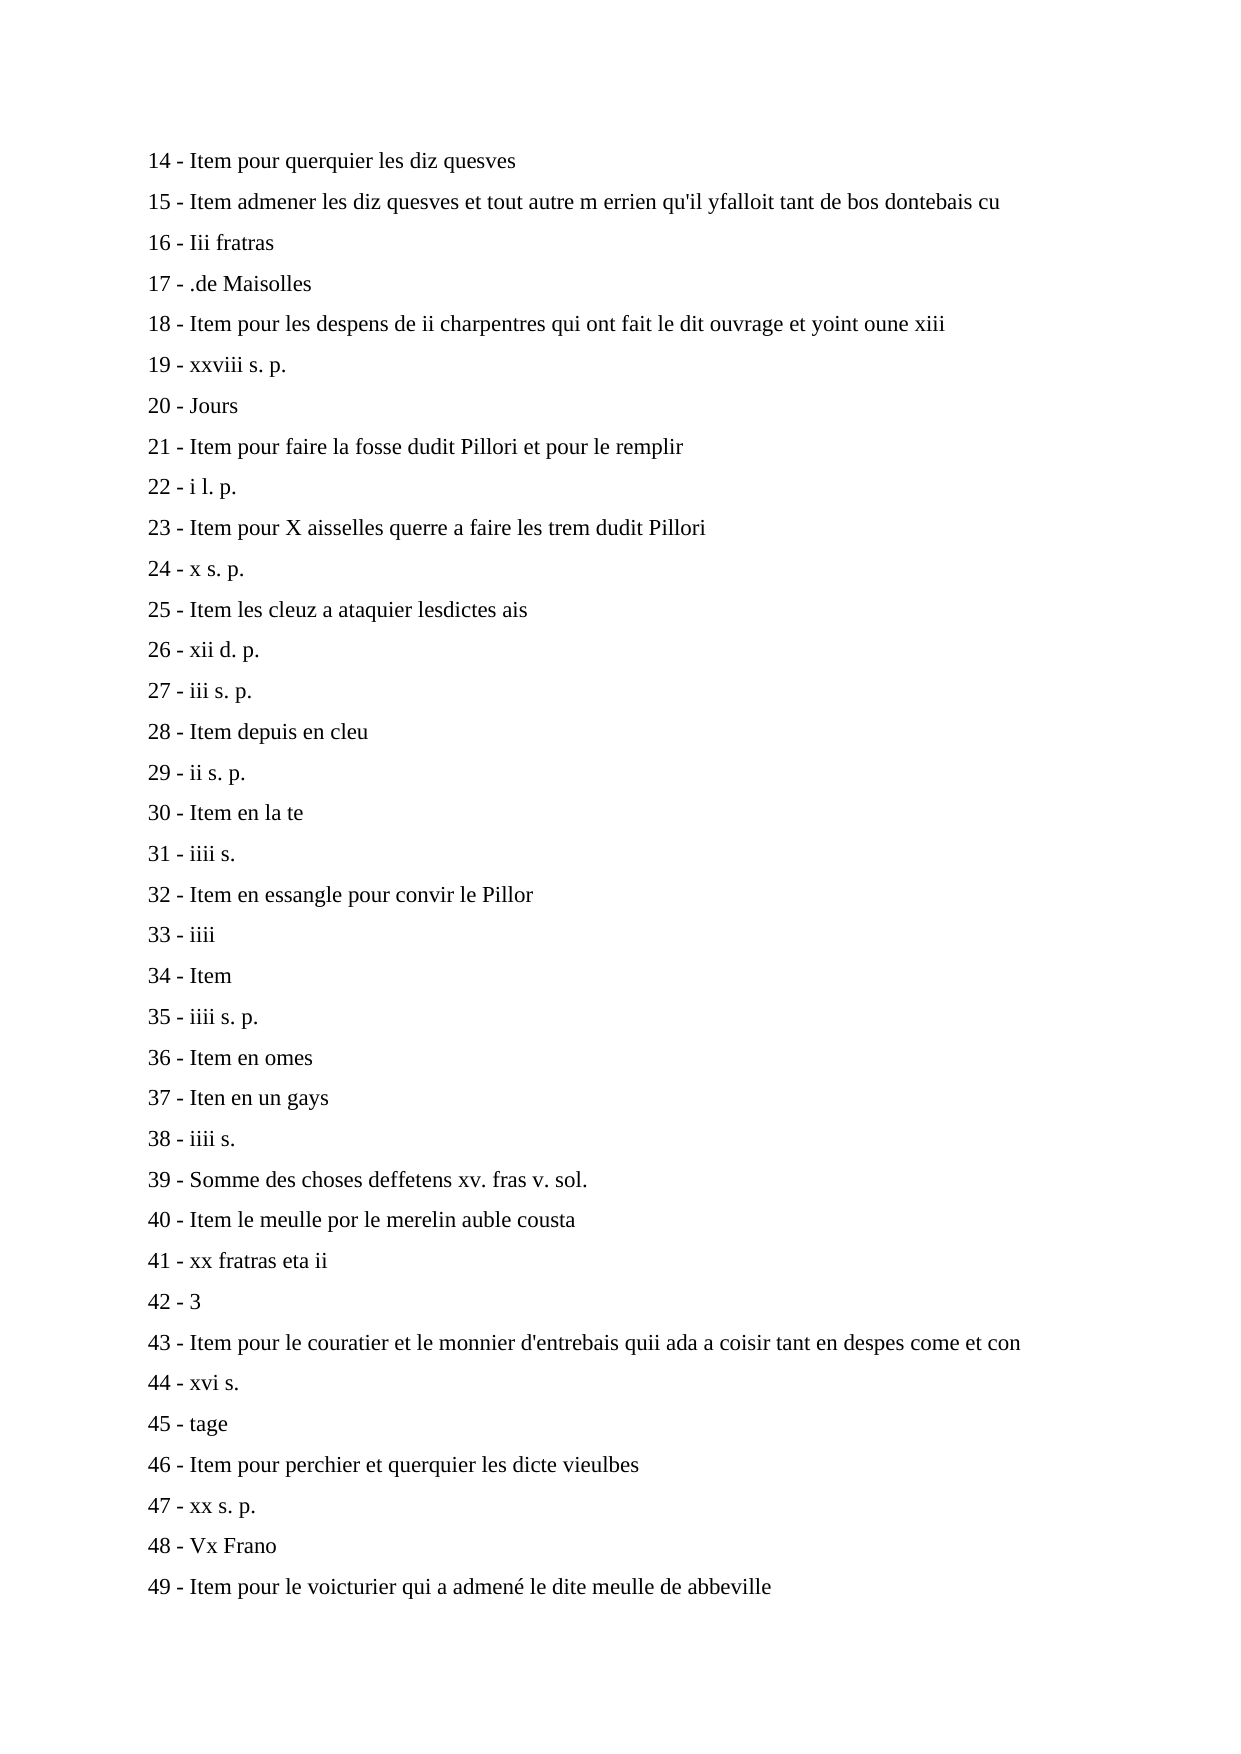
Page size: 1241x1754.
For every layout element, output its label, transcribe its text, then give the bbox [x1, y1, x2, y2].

text 20 - Jours [148, 392, 1093, 418]
text 25 - Item les cleuz a ataquier lesdictes ais [148, 596, 1093, 622]
text 22 - i l. p. [148, 473, 1093, 500]
text 19 - xxviii s. p. [148, 351, 1093, 378]
text 21 - Item pour faire la fosse dudit Pillori et pour le remplir [148, 433, 1093, 459]
text 28 - Item depuis en cleu [148, 718, 1093, 744]
text 23 - Item pour X aisselles querre a faire les trem dudit Pillori [148, 514, 1093, 541]
text 33 - iiii [148, 921, 1093, 948]
text 27 - iii s. p. [148, 677, 1093, 703]
text 46 - Item pour perchier et querquier les dicte vieulbes [148, 1451, 1093, 1477]
text 43 - Item pour le couratier et le monnier d'entrebais quii ada a coisir tant en despes come et con [148, 1329, 1093, 1355]
text 24 - x s. p. [148, 555, 1093, 581]
text 31 - iiii s. [148, 840, 1093, 866]
text 14 - Item pour querquier les diz quesves [148, 148, 1093, 174]
text 30 - Item en la te [148, 799, 1093, 826]
text 36 - Item en omes [148, 1044, 1093, 1070]
text 41 - xx fratras eta ii [148, 1247, 1093, 1274]
text 29 - ii s. p. [148, 758, 1093, 785]
text 44 - xvi s. [148, 1369, 1093, 1396]
text 26 - xii d. p. [148, 636, 1093, 663]
text 48 - Vx Frano [148, 1532, 1093, 1559]
text 35 - iiii s. p. [148, 1003, 1093, 1029]
text 16 - Iii fratras [148, 229, 1093, 255]
text 37 - Iten en un gays [148, 1084, 1093, 1111]
text 17 - .de Maisolles [148, 270, 1093, 296]
text 49 - Item pour le voicturier qui a admené le dite meulle de abbeville [148, 1573, 1093, 1599]
text 45 - tage [148, 1410, 1093, 1437]
text 40 - Item le meulle por le merelin auble cousta [148, 1207, 1093, 1233]
text 18 - Item pour les despens de ii charpentres qui ont fait le dit ouvrage et yoint oune xiii [148, 311, 1093, 337]
text 32 - Item en essangle pour convir le Pillor [148, 881, 1093, 907]
text 38 - iiii s. [148, 1125, 1093, 1151]
text 15 - Item admener les diz quesves et tout autre m errien qu'il yfalloit tant de bos dontebais cu [148, 188, 1093, 215]
text 42 - 3 [148, 1288, 1093, 1314]
text 34 - Item [148, 962, 1093, 988]
text 39 - Somme des choses deffetens xv. fras v. sol. [148, 1166, 1093, 1192]
text 47 - xx s. p. [148, 1492, 1093, 1518]
